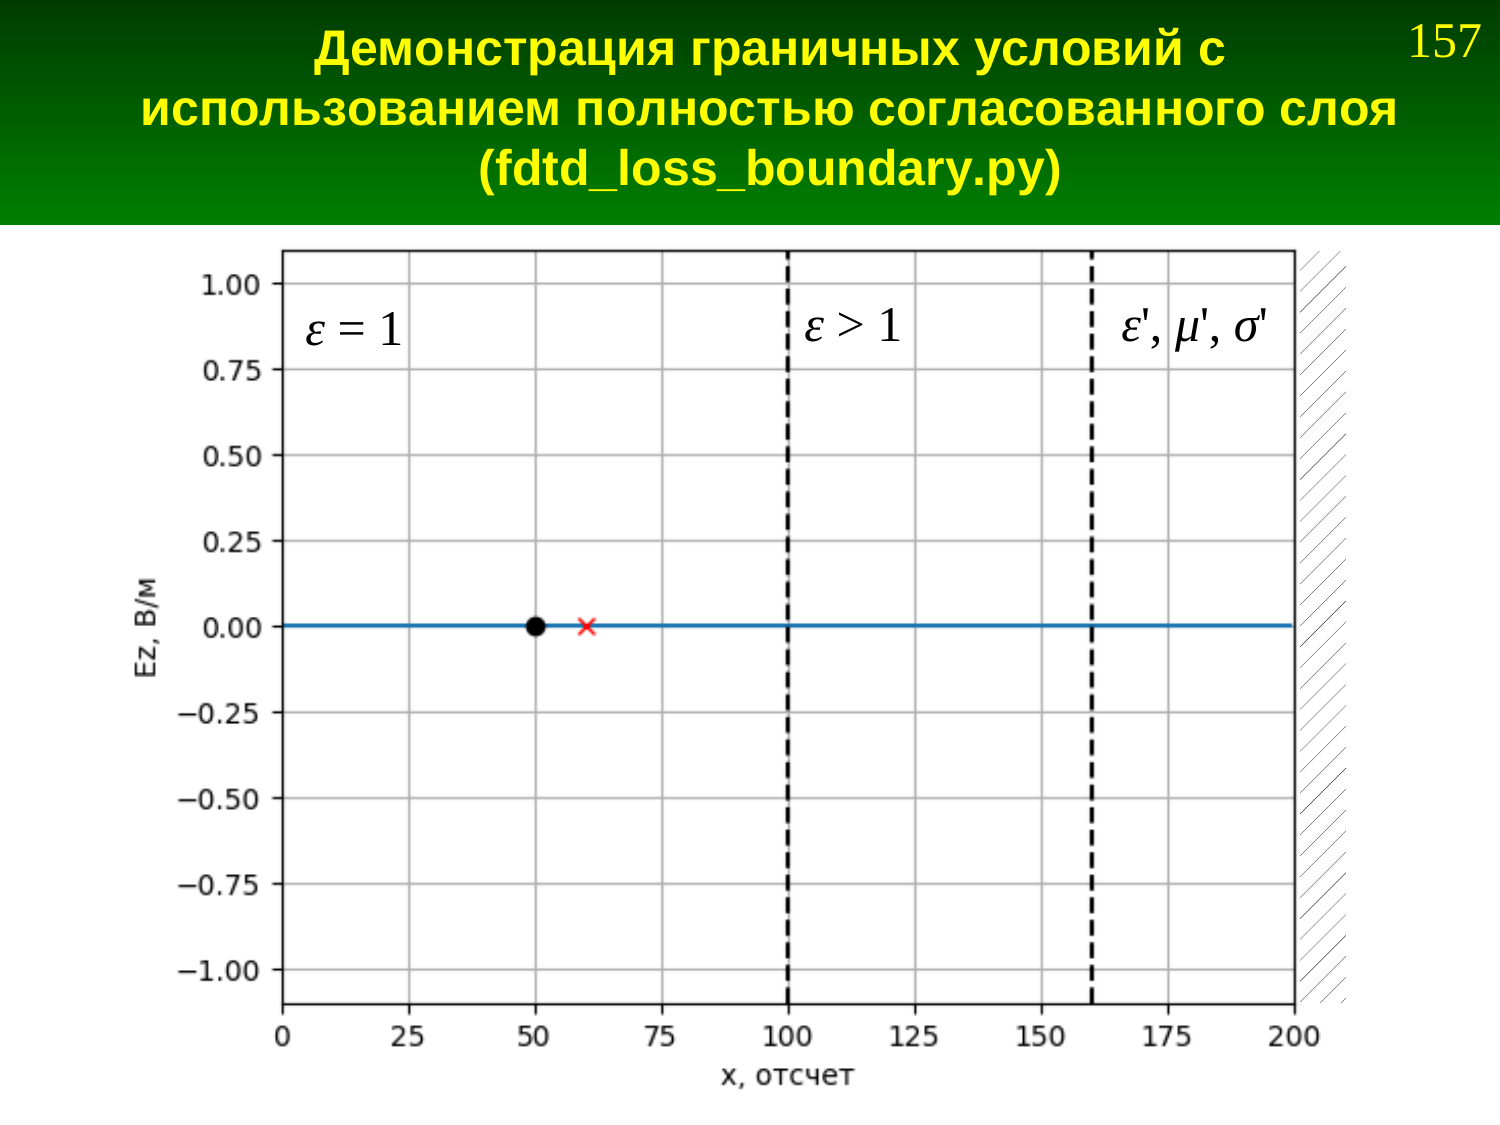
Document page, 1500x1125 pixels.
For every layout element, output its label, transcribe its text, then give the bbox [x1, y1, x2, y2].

title Демонстрация граничных условий с использованием полностью согласованного слоя (fdtd_loss_boundary.py) [100, 7, 1441, 204]
text_box ε > 1 [789, 283, 919, 359]
text_box ε = 1 [290, 287, 420, 363]
text_box ε', μ', σ' [1106, 283, 1283, 359]
text_box [1299, 250, 1347, 1004]
picture [119, 234, 1334, 1112]
